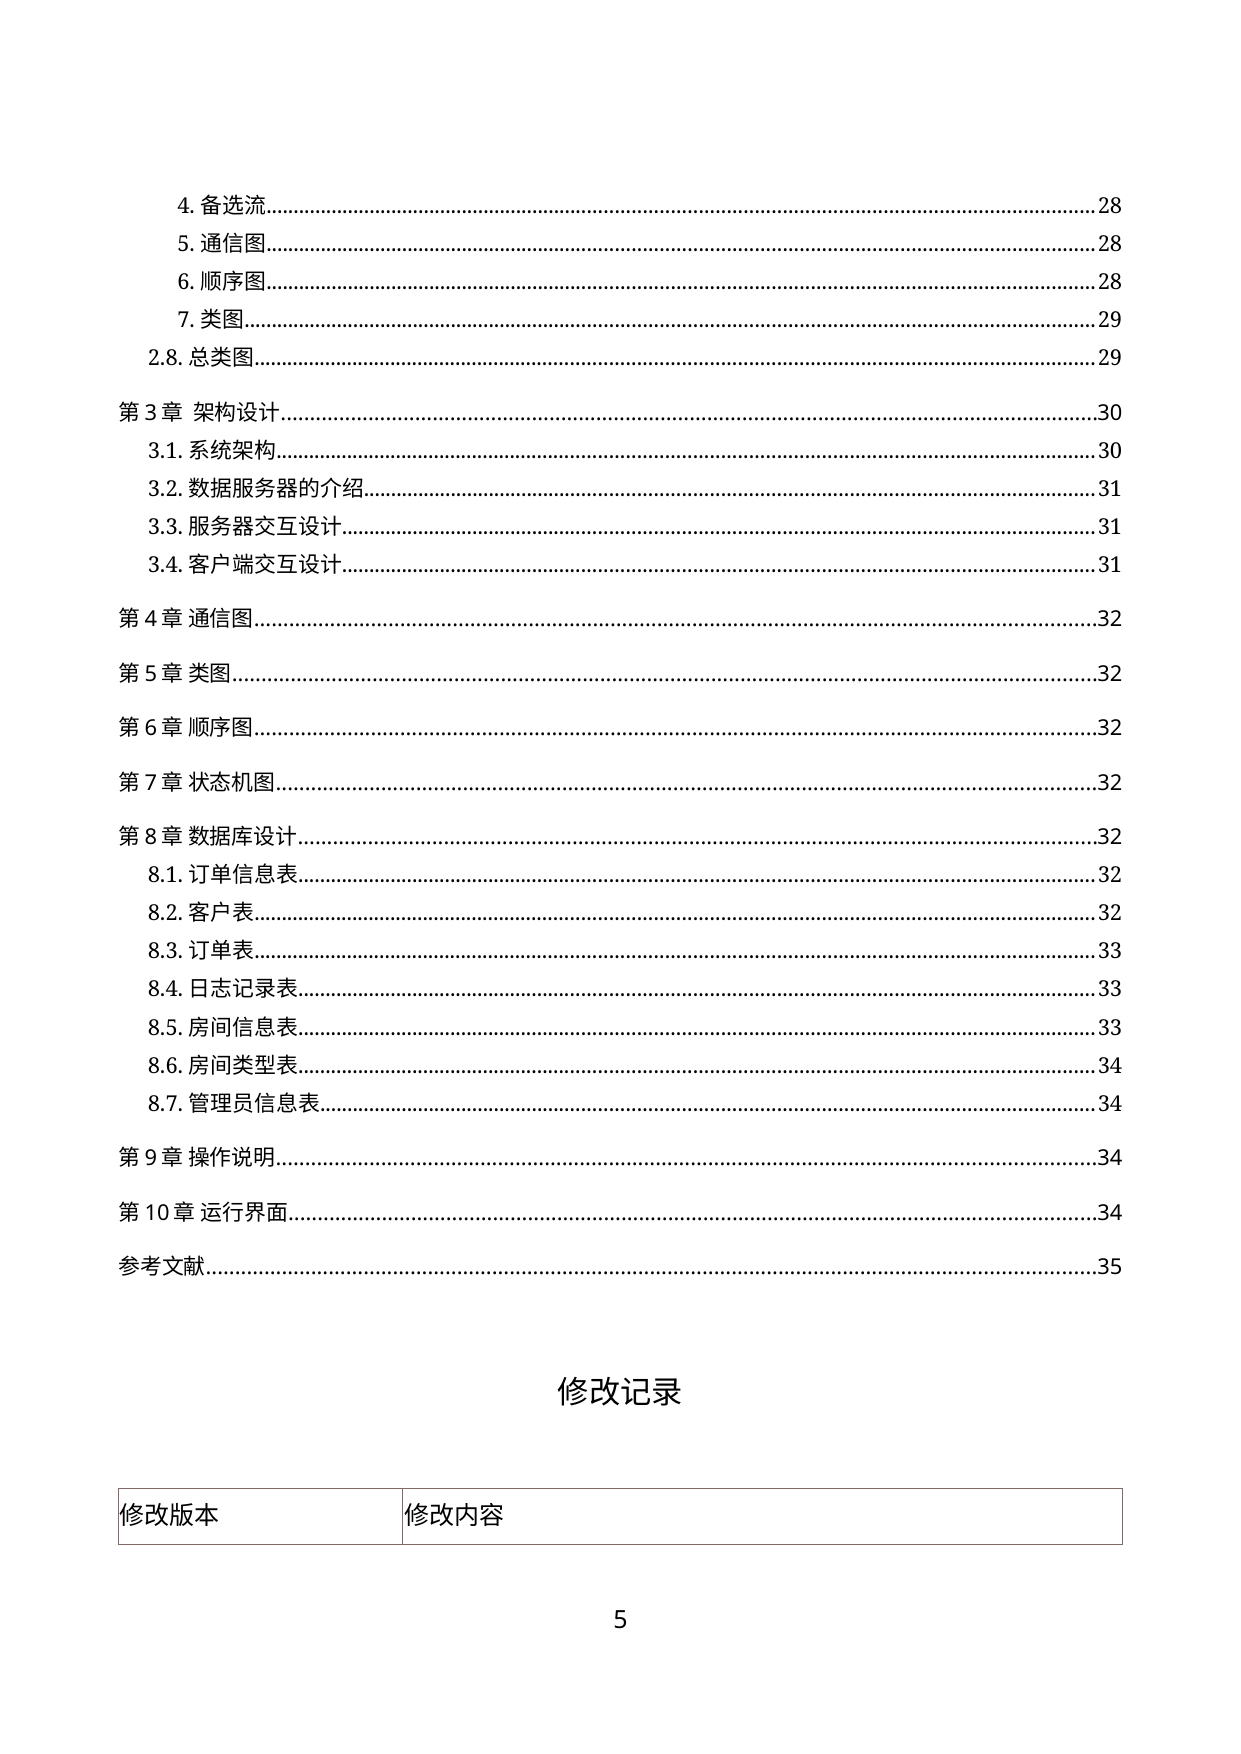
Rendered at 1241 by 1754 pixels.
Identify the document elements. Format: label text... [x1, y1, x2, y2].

text 第10章 运行界面 34 [118, 1194, 1122, 1226]
text 8.1. 订单信息表 32 [148, 857, 1122, 889]
text 6. 顺序图 28 [177, 264, 1122, 296]
table_header 修改版本 [119, 1489, 402, 1544]
text 3.3. 服务器交互设计 31 [148, 509, 1122, 541]
text 5. 通信图 28 [177, 226, 1122, 257]
text 第7章 状态机图 32 [118, 764, 1122, 796]
text 3.1. 系统架构 30 [148, 433, 1122, 464]
text 8.5. 房间信息表 33 [148, 1009, 1122, 1041]
text 8.6. 房间类型表 34 [148, 1048, 1122, 1079]
text 第5章 类图 32 [118, 656, 1122, 687]
text 第8章 数据库设计 32 [118, 819, 1122, 851]
text 4. 备选流 28 [177, 188, 1122, 219]
text 参考文献 35 [118, 1249, 1122, 1281]
text 7. 类图 29 [177, 302, 1122, 334]
text 8.2. 客户表 32 [148, 895, 1122, 927]
text 3.4. 客户端交互设计 31 [148, 547, 1122, 579]
text 8.4. 日志记录表 33 [148, 971, 1122, 1003]
text 2.8. 总类图 29 [148, 340, 1122, 372]
text 修改记录 [118, 1367, 1122, 1412]
text 8.7. 管理员信息表 34 [148, 1086, 1122, 1117]
text 第4章 通信图 32 [118, 601, 1122, 633]
text 8.3. 订单表 33 [148, 933, 1122, 965]
text 第9章 操作说明 34 [118, 1140, 1122, 1172]
text 第6章 顺序图 32 [118, 710, 1122, 742]
text 第3章 架构设计 30 [118, 394, 1122, 426]
table_header 修改内容 [403, 1489, 1122, 1544]
text 3.2. 数据服务器的介绍 31 [148, 471, 1122, 502]
